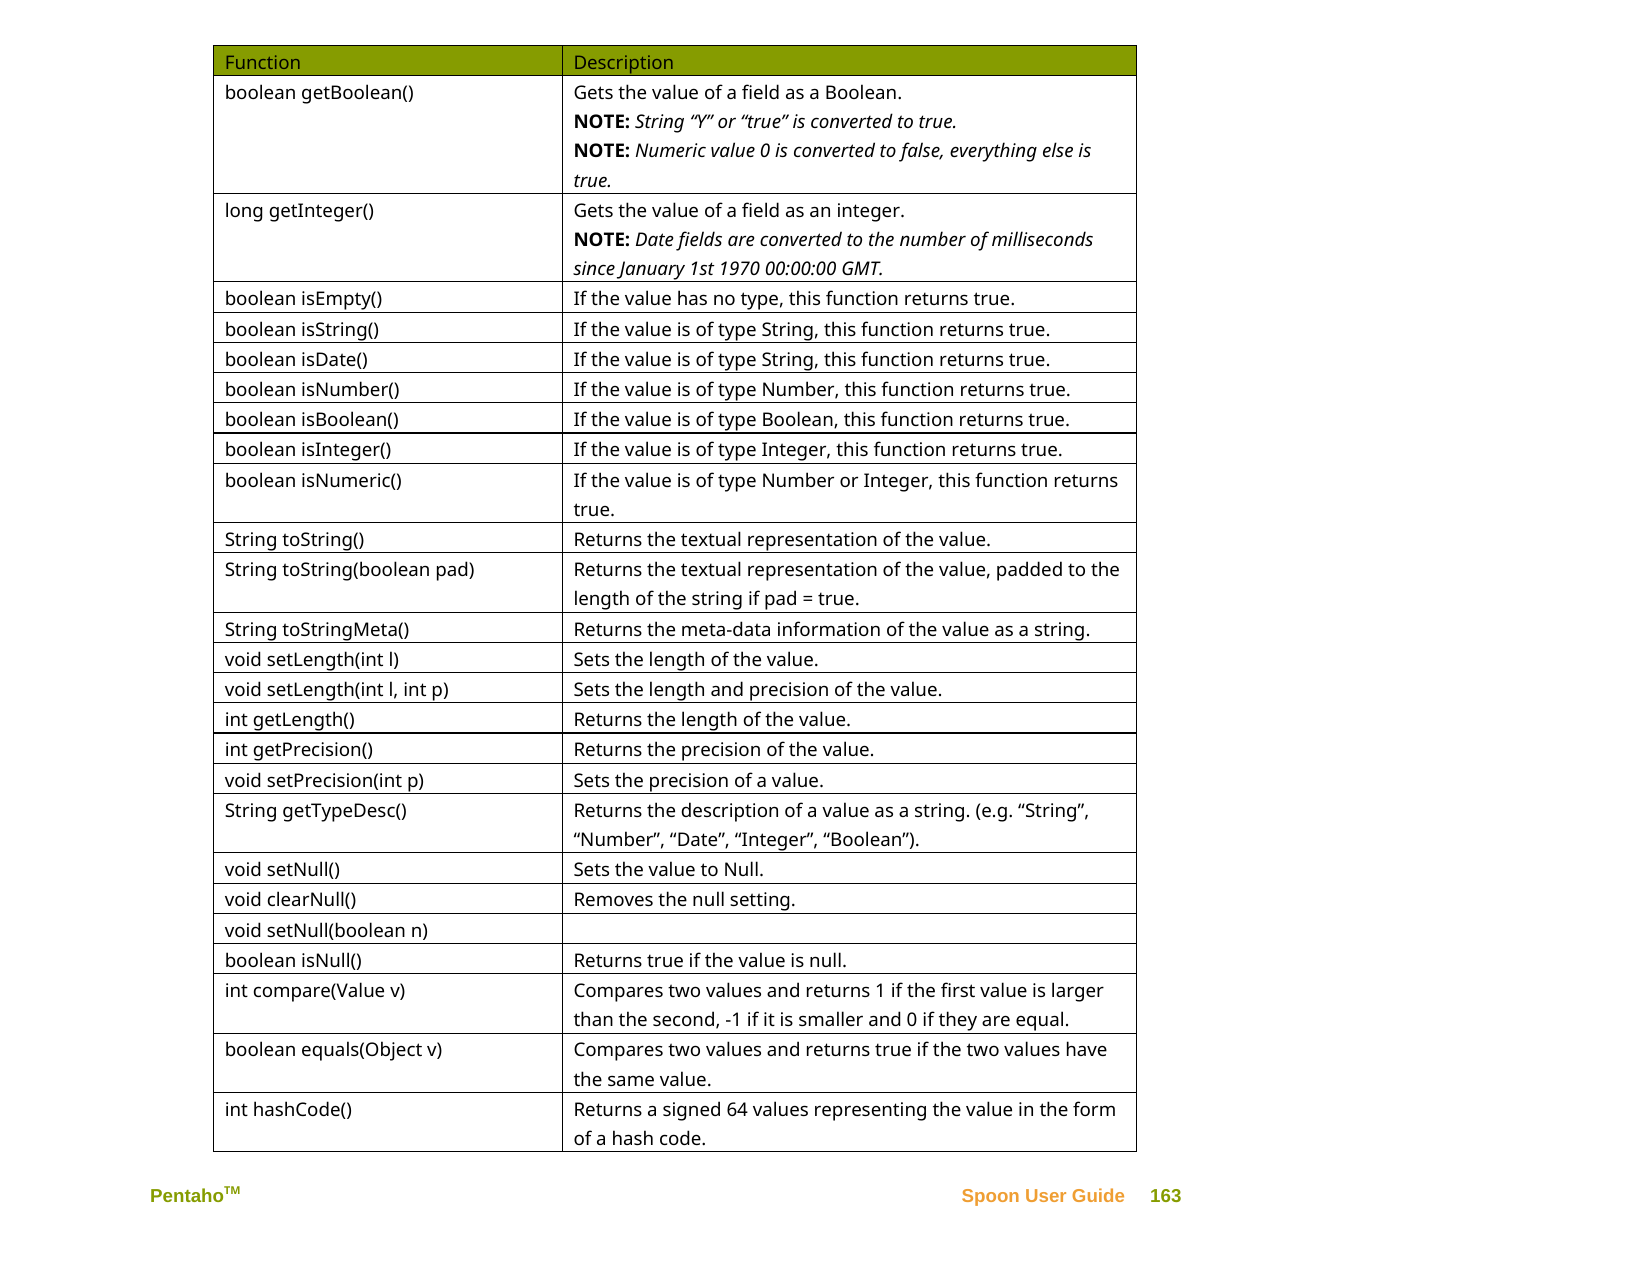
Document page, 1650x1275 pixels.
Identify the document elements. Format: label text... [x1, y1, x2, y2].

table_cell void setLength(int l) [214, 643, 562, 672]
table_cell String toStringMeta() [214, 613, 562, 642]
table_cell boolean isDate() [214, 343, 562, 372]
table_cell Sets the length and precision of the value. [563, 673, 1136, 702]
table_cell int hashCode() [214, 1093, 562, 1151]
table_cell Returns a signed 64 values representing the value in the form of a hash code. [563, 1093, 1136, 1151]
table_cell If the value is of type Integer, this function returns true. [563, 434, 1136, 463]
table_cell Sets the length of the value. [563, 643, 1136, 672]
table_cell Returns the precision of the value. [563, 734, 1136, 763]
table_cell boolean isNull() [214, 944, 562, 973]
table_cell If the value is of type Boolean, this function returns true. [563, 403, 1136, 432]
table_cell boolean isEmpty() [214, 282, 562, 312]
table_cell int getLength() [214, 703, 562, 732]
table_cell void setLength(int l, int p) [214, 673, 562, 702]
table_cell Removes the null setting. [563, 884, 1136, 913]
table_cell Gets the value of a field as an integer. NOTE: Date fields are converted to the number of milliseconds since January 1st 1970 00:00:00 GMT. [563, 194, 1136, 281]
table_cell String toString(boolean pad) [214, 553, 562, 612]
table_cell If the value has no type, this function returns true. [563, 282, 1136, 312]
table_cell Returns the textual representation of the value. [563, 523, 1136, 552]
table_cell Returns the meta-data information of the value as a string. [563, 613, 1136, 642]
table_cell boolean isBoolean() [214, 403, 562, 432]
table_cell If the value is of type Number, this function returns true. [563, 373, 1136, 402]
table_cell Sets the value to Null. [563, 853, 1136, 882]
table_cell boolean isString() [214, 313, 562, 342]
table_header Function [214, 46, 562, 75]
table_cell boolean equals(Object v) [214, 1034, 562, 1092]
table_cell Returns the textual representation of the value, padded to the length of the string if pad = true. [563, 553, 1136, 612]
table_cell Gets the value of a field as a Boolean. NOTE: String “Y” or “true” is converted to true. NOTE: Numeric value 0 is converted to false, everything else is true. [563, 76, 1136, 193]
table_cell Compares two values and returns true if the two values have the same value. [563, 1034, 1136, 1092]
table_cell long getInteger() [214, 194, 562, 281]
table_cell void setNull() [214, 853, 562, 882]
table_cell int compare(Value v) [214, 974, 562, 1032]
table_cell String getTypeDesc() [214, 794, 562, 852]
table_cell Compares two values and returns 1 if the first value is larger than the second, -1 if it is smaller and 0 if they are equal. [563, 974, 1136, 1032]
table_cell Sets the precision of a value. [563, 764, 1136, 793]
table_cell [563, 914, 1136, 943]
table_cell If the value is of type Number or Integer, this function returns true. [563, 464, 1136, 522]
table_cell String toString() [214, 523, 562, 552]
table_cell If the value is of type String, this function returns true. [563, 313, 1136, 342]
table_cell int getPrecision() [214, 734, 562, 763]
table_cell void setNull(boolean n) [214, 914, 562, 943]
table_cell boolean isInteger() [214, 434, 562, 463]
table_cell boolean getBoolean() [214, 76, 562, 193]
table_cell Returns the description of a value as a string. (e.g. “String”, “Number”, “Date”, “Integer”, “Boolean”). [563, 794, 1136, 852]
table_cell If the value is of type String, this function returns true. [563, 343, 1136, 372]
table_cell void clearNull() [214, 884, 562, 913]
table_cell void setPrecision(int p) [214, 764, 562, 793]
table_header Description [563, 46, 1136, 75]
table_cell Returns true if the value is null. [563, 944, 1136, 973]
table_cell Returns the length of the value. [563, 703, 1136, 732]
table_cell boolean isNumeric() [214, 464, 562, 522]
table_cell boolean isNumber() [214, 373, 562, 402]
